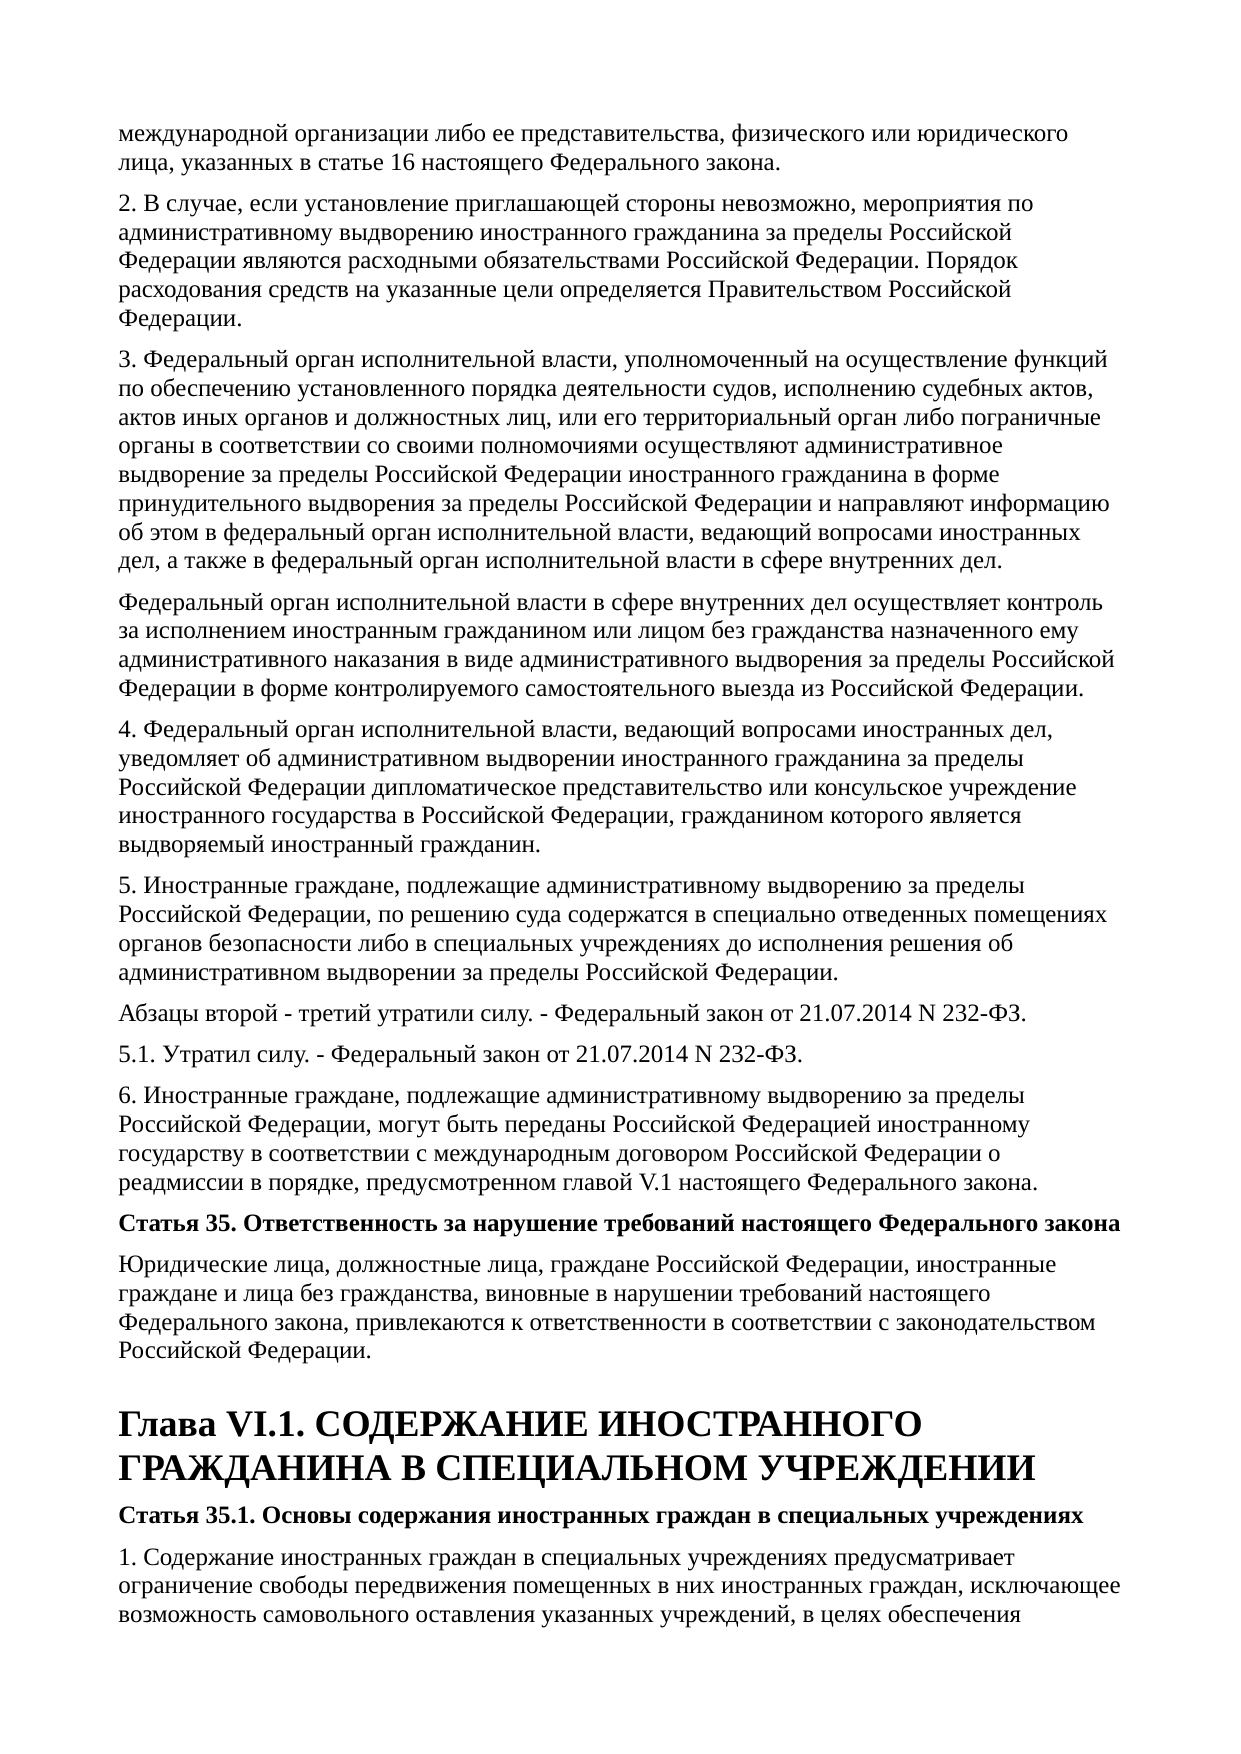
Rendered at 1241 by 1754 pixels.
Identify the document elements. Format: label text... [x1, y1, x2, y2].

text Абзацы второй - третий утратили силу. - Федеральный закон от 21.07.2014 N 232-ФЗ. [118, 998, 1122, 1027]
text 1. Содержание иностранных граждан в специальных учреждениях предусматривает ограничение свободы передвижения помещенных в них иностранных граждан, исключающее возможность самовольного оставления указанных учреждений, в целях обеспечения [118, 1542, 1122, 1628]
text Статья 35.1. Основы содержания иностранных граждан в специальных учреждениях [118, 1501, 1122, 1529]
text 5. Иностранные граждане, подлежащие административному выдворению за пределы Российской Федерации, по решению суда содержатся в специально отведенных помещениях органов безопасности либо в специальных учреждениях до исполнения решения об административном выдворении за пределы Российской Федерации. [118, 871, 1122, 986]
text 3. Федеральный орган исполнительной власти, уполномоченный на осуществление функций по обеспечению установленного порядка деятельности судов, исполнению судебных актов, актов иных органов и должностных лиц, или его территориальный орган либо пограничные органы в соответствии со своими полномочиями осуществляют административное выдворение за пределы Российской Федерации иностранного гражданина в форме принудительного выдворения за пределы Российской Федерации и направляют информацию об этом в федеральный орган исполнительной власти, ведающий вопросами иностранных дел, а также в федеральный орган исполнительной власти в сфере внутренних дел. [118, 344, 1122, 574]
text 6. Иностранные граждане, подлежащие административному выдворению за пределы Российской Федерации, могут быть переданы Российской Федерацией иностранному государству в соответствии с международным договором Российской Федерации о реадмиссии в порядке, предусмотренном главой V.1 настоящего Федерального закона. [118, 1081, 1122, 1196]
text 5.1. Утратил силу. - Федеральный закон от 21.07.2014 N 232-ФЗ. [118, 1039, 1122, 1068]
text Федеральный орган исполнительной власти в сфере внутренних дел осуществляет контроль за исполнением иностранным гражданином или лицом без гражданства назначенного ему административного наказания в виде административного выдворения за пределы Российской Федерации в форме контролируемого самостоятельного выезда из Российской Федерации. [118, 587, 1122, 702]
text Юридические лица, должностные лица, граждане Российской Федерации, иностранные граждане и лица без гражданства, виновные в нарушении требований настоящего Федерального закона, привлекаются к ответственности в соответствии с законодательством Российской Федерации. [118, 1249, 1122, 1364]
text 4. Федеральный орган исполнительной власти, ведающий вопросами иностранных дел, уведомляет об административном выдворении иностранного гражданина за пределы Российской Федерации дипломатическое представительство или консульское учреждение иностранного государства в Российской Федерации, гражданином которого является выдворяемый иностранный гражданин. [118, 714, 1122, 858]
text международной организации либо ее представительства, физического или юридического лица, указанных в статье 16 настоящего Федерального закона. [118, 118, 1122, 176]
subtitle Глава VI.1. СОДЕРЖАНИЕ ИНОСТРАННОГО ГРАЖДАНИНА В СПЕЦИАЛЬНОМ УЧРЕЖДЕНИИ [118, 1402, 1122, 1488]
text 2. В случае, если установление приглашающей стороны невозможно, мероприятия по административному выдворению иностранного гражданина за пределы Российской Федерации являются расходными обязательствами Российской Федерации. Порядок расходования средств на указанные цели определяется Правительством Российской Федерации. [118, 188, 1122, 332]
text Статья 35. Ответственность за нарушение требований настоящего Федерального закона [118, 1208, 1122, 1237]
